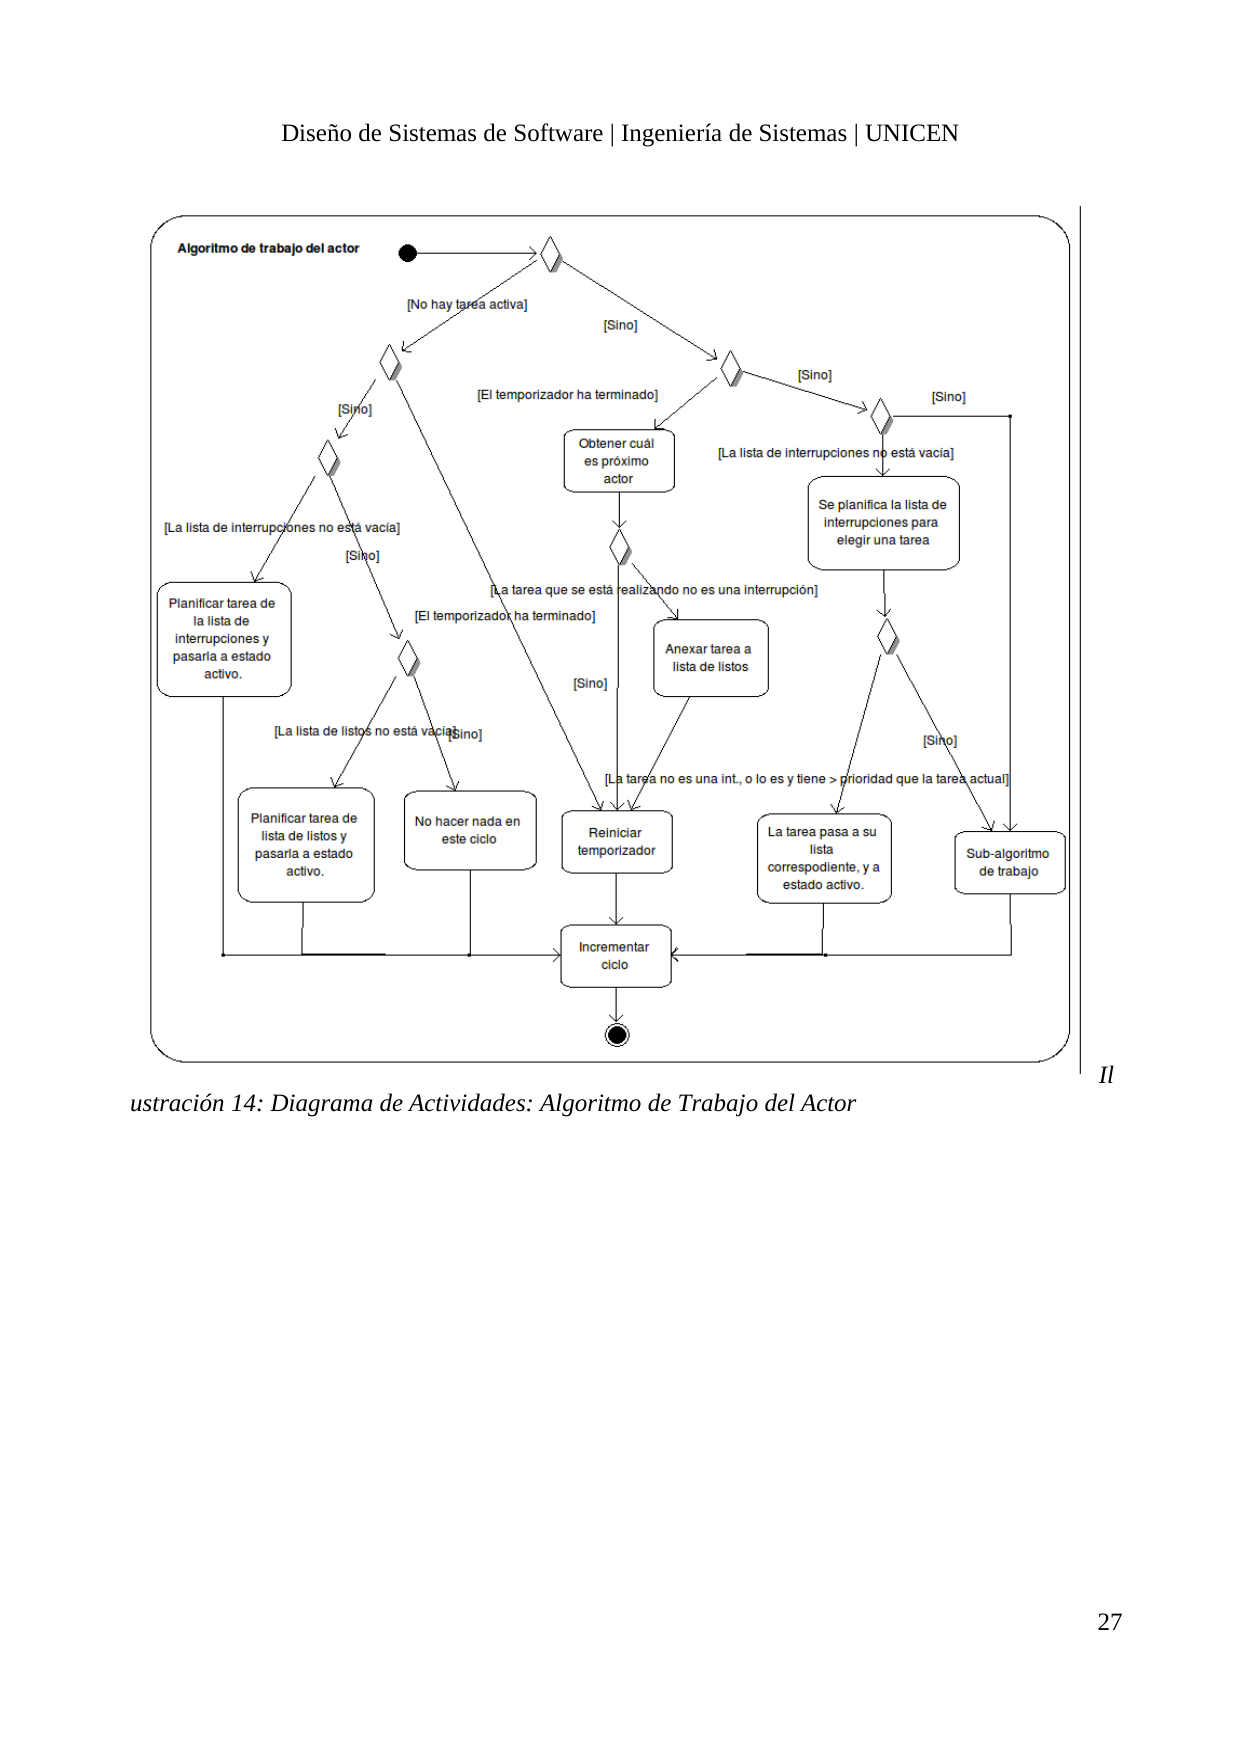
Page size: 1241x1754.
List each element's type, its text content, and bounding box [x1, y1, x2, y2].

picture [146, 206, 1082, 1074]
text Ilustración 14: Diagrama de Actividades: Algoritmo de Trabajo del Actor [130, 197, 1125, 1117]
